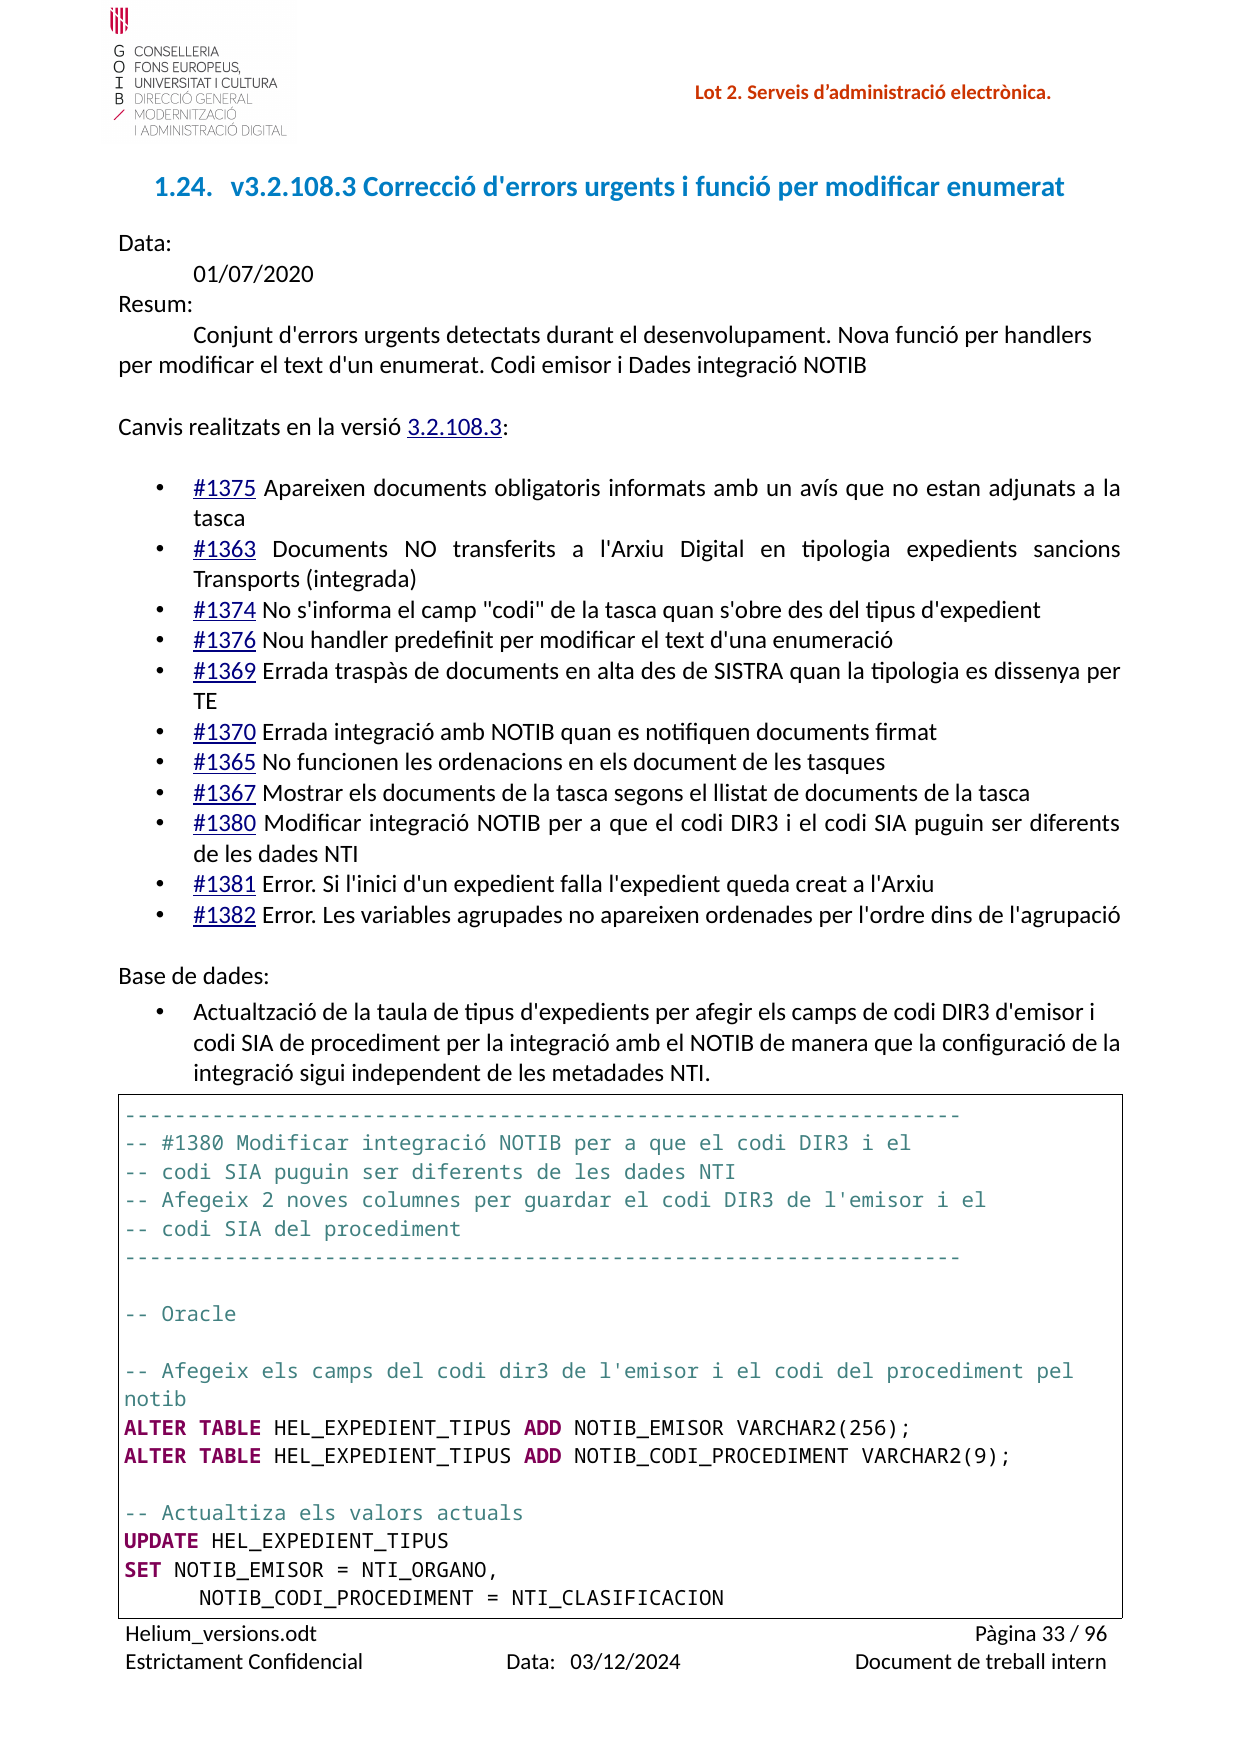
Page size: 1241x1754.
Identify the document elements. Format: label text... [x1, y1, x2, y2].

list #1363 Documents NO transferits a l'Arxiu Digital en tipologia expedients sancions Transports (integrada) [156, 533, 1122, 594]
list #1376 Nou handler predefinit per modificar el text d'una enumeració [156, 624, 1122, 655]
list #1380 Modificar integració NOTIB per a que el codi DIR3 i el codi SIA puguin ser diferents de les dades NTI [156, 807, 1122, 868]
list #1382 Error. Les variables agrupades no apareixen ordenades per l'ordre dins de l'agrupació [156, 899, 1122, 929]
list Actualtzació de la taula de tipus d'expedients per afegir els camps de codi DIR3 d'emisor i codi SIA de procediment per la integració amb el NOTIB de manera que la configuració de la integració sigui independent de les metadades NTI. [156, 997, 1122, 1088]
text Canvis realitzats en la versió 3.2.108.3: [118, 411, 1122, 441]
list #1374 No s'informa el camp "codi" de la tasca quan s'obre des del tipus d'expedient [156, 594, 1122, 624]
text Conjunt d'errors urgents detectats durant el desenvolupament. Nova funció per handlers per modificar el text d'un enumerat. Codi emisor i Dades integració NOTIB [118, 319, 1122, 380]
subtitle v3.2.108.3 Correcció d'errors urgents i funció per modificar enumerat [153, 168, 1122, 204]
picture [100, 0, 297, 144]
text Data: [118, 228, 1122, 258]
list #1367 Mostrar els documents de la tasca segons el llistat de documents de la tasca [156, 777, 1122, 807]
list #1370 Errada integració amb NOTIB quan es notifiquen documents firmat [156, 716, 1122, 746]
list #1375 Apareixen documents obligatoris informats amb un avís que no estan adjunats a la tasca [156, 472, 1122, 533]
table_header ------------------------------------------------------------------- -- #1380 Modificar integració NOTIB per a que el codi DIR3 i el -- codi SIA puguin ser diferents de les dades NTI -- Afegeix 2 noves columnes per guardar el codi DIR3 de l'emisor i el -- codi SIA del procediment ------------------------------------------------------------------- -- Oracle -- Afegeix els camps del codi dir3 de l'emisor i el codi del procediment pel notib ALTER TABLE HEL_EXPEDIENT_TIPUS ADD NOTIB_EMISOR VARCHAR2(256); ALTER TABLE HEL_EXPEDIENT_TIPUS ADD NOTIB_CODI_PROCEDIMENT VARCHAR2(9); -- Actualtiza els valors actuals UPDATE HEL_EXPEDIENT_TIPUS SET NOTIB_EMISOR = NTI_ORGANO, NOTIB_CODI_PROCEDIMENT = NTI_CLASIFICACION [119, 1095, 1122, 1617]
list #1381 Error. Si l'inici d'un expedient falla l'expedient queda creat a l'Arxiu [156, 868, 1122, 899]
text Resum: [118, 289, 1122, 319]
text Base de dades: [118, 960, 1122, 991]
list #1369 Errada traspàs de documents en alta des de SISTRA quan la tipologia es dissenya per TE [156, 655, 1122, 716]
list #1365 No funcionen les ordenacions en els document de les tasques [156, 746, 1122, 777]
text 01/07/2020 [118, 258, 1122, 289]
